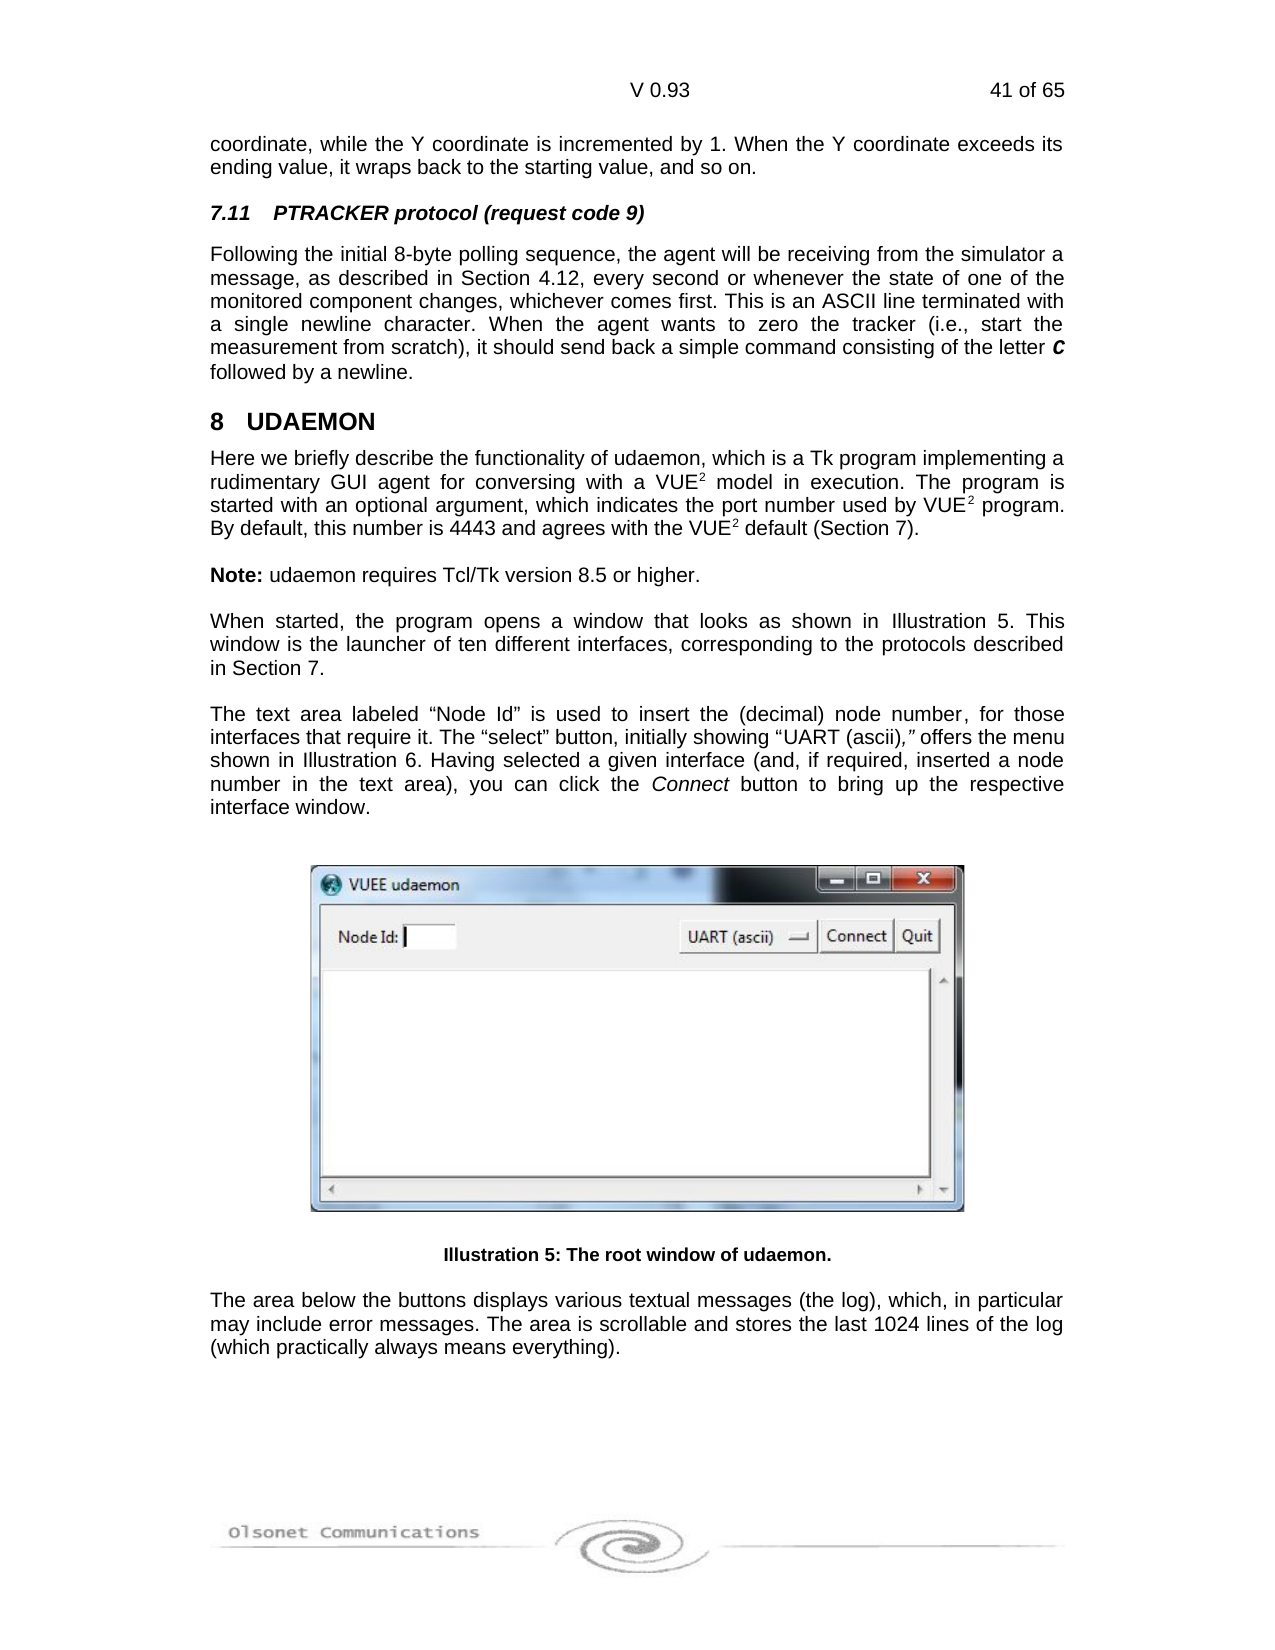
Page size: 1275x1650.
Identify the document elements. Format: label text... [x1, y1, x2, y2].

text Note: udaemon requires Tcl/Tk version 8.5 or higher. [210, 563, 1065, 586]
text When started, the program opens a window that looks as shown in Illustration 5. This window is the launcher of ten different interfaces, corresponding to the protocols described in Section 7. [210, 609, 1065, 679]
text Here we briefly describe the functionality of udaemon, which is a Tk program implementing a rudimentary GUI agent for conversing with a VUE2 model in execution. The program is started with an optional argument, which indicates the port number used by VUE2 program. By default, this number is 4443 and agrees with the VUE2 default (Section 7). [210, 447, 1065, 540]
text The text area labeled “Node Id” is used to insert the (decimal) node number, for those interfaces that require it. The “select” button, initially showing “UART (ascii),” offers the menu shown in Illustration 6. Having selected a given interface (and, if required, inserted a node number in the text area), you can click the Connect button to bring up the respective interface window. [210, 702, 1065, 819]
text The area below the buttons displays various textual messages (the log), which, in particular may include error messages. The area is scrollable and stores the last 1024 lines of the log (which practically always means everything). [210, 1289, 1065, 1359]
text Following the initial 8-byte polling sequence, the agent will be receiving from the simulator a message, as described in Section 4.12, every second or whenever the state of one of the monitored component changes, whichever comes first. This is an ASCII line terminated with a single newline character. When the agent wants to zero the tracker (i.e., start the measurement from scratch), it should send back a simple command consisting of the letter C followed by a newline. [210, 243, 1065, 384]
picture [310, 865, 965, 1212]
text coordinate, while the Y coordinate is incremented by 1. When the Y coordinate exceeds its ending value, it wraps back to the starting value, and so on. [210, 132, 1065, 179]
picture [210, 1504, 1065, 1596]
text Illustration 5: The root window of udaemon. [311, 1245, 964, 1266]
subtitle PTRACKER protocol (request code 9) [210, 202, 1065, 225]
subtitle UDAEMON [210, 407, 1065, 435]
